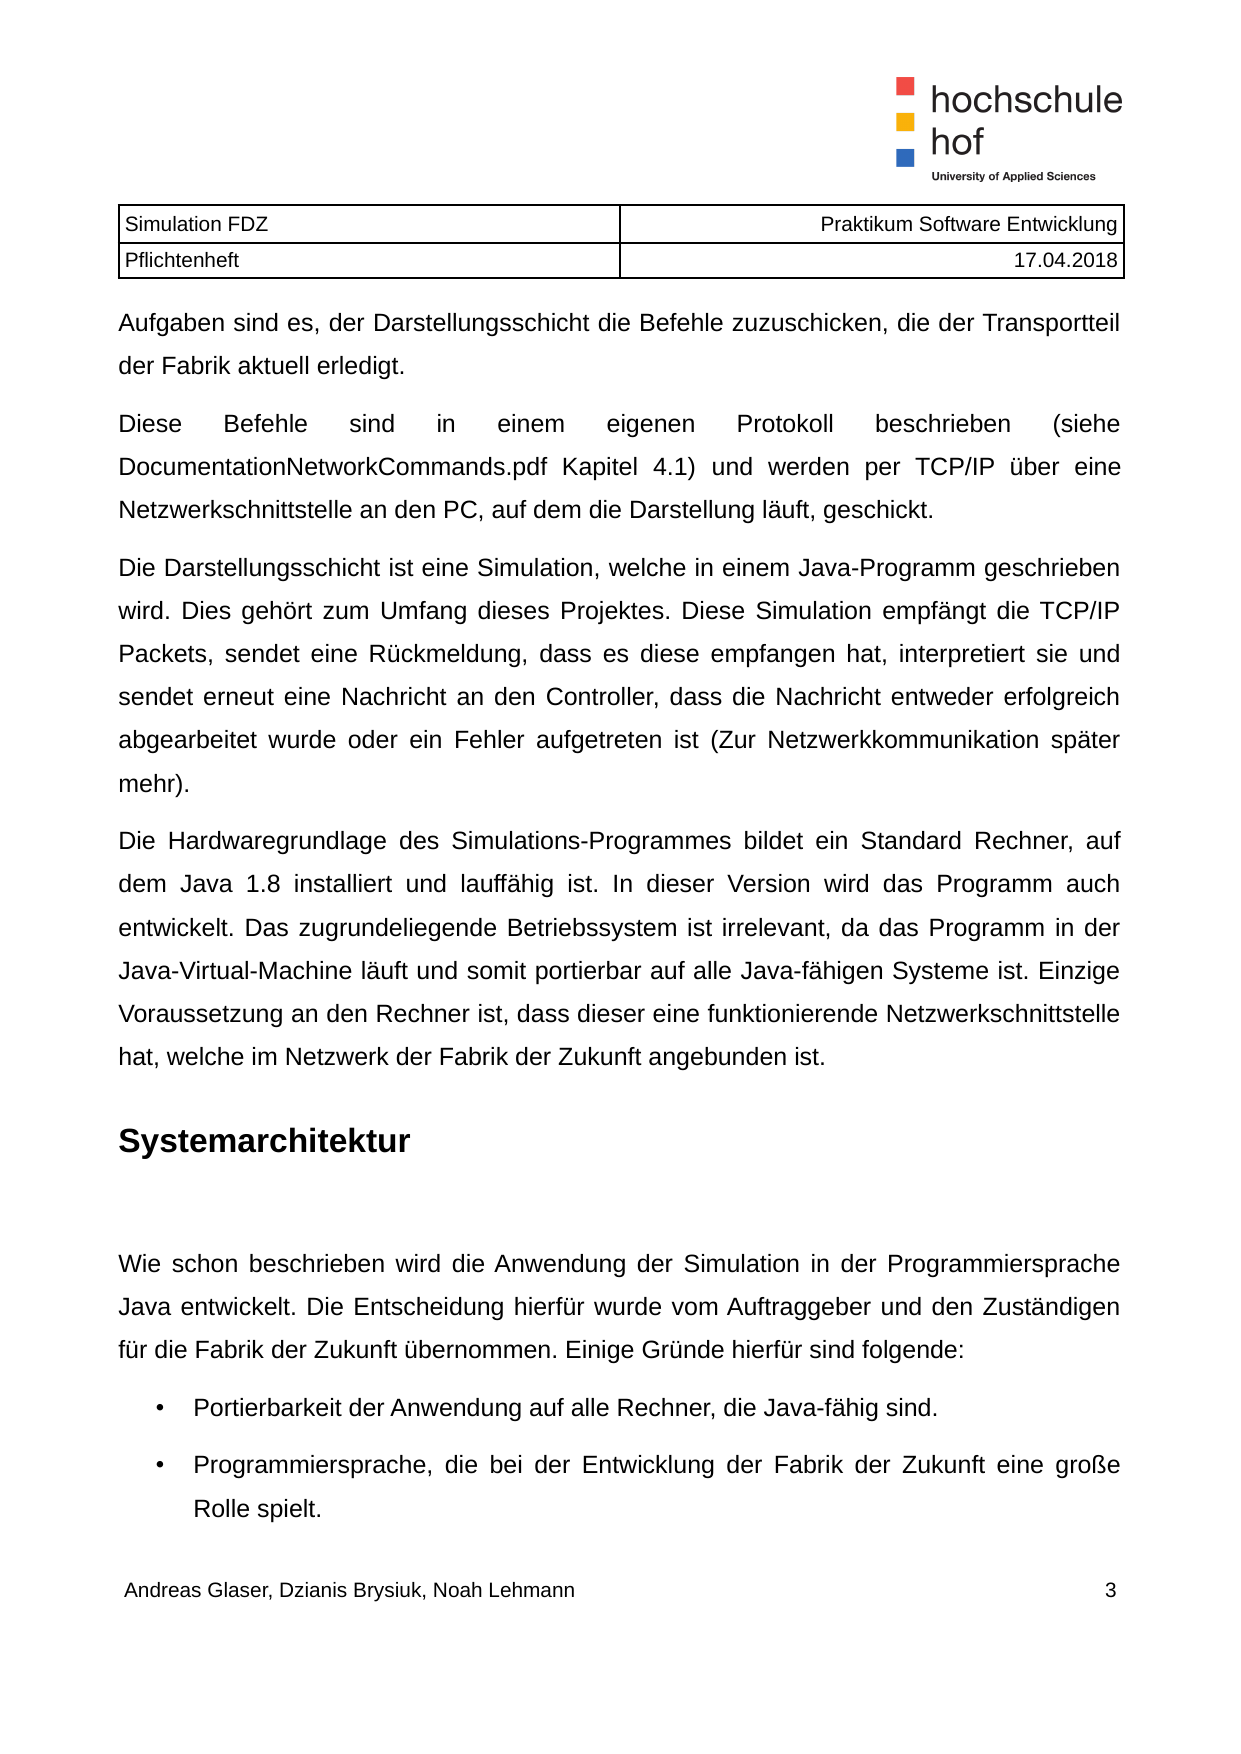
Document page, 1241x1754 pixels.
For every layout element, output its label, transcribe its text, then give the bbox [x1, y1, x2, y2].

picture [896, 77, 1122, 182]
text Die Darstellungsschicht ist eine Simulation, welche in einem Java-Programm geschrieben wird. Dies gehört zum Umfang dieses Projektes. Diese Simulation empfängt die TCP/IP Packets, sendet eine Rückmeldung, dass es diese empfangen hat, interpretiert sie und sendet erneut eine Nachricht an den Controller, dass die Nachricht entweder erfolgreich abgearbeitet wurde oder ein Fehler aufgetreten ist (Zur Netzwerkkommunikation später mehr). [118, 553, 1122, 797]
text Diese Befehle sind in einem eigenen Protokoll beschrieben (siehe DocumentationNetworkCommands.pdf Kapitel 4.1) und werden per TCP/IP über eine Netzwerkschnittstelle an den PC, auf dem die Darstellung läuft, geschickt. [118, 409, 1122, 524]
text Die Hardwaregrundlage des Simulations-Programmes bildet ein Standard Rechner, auf dem Java 1.8 installiert und lauffähig ist. In dieser Version wird das Programm auch entwickelt. Das zugrundeliegende Betriebssystem ist irrelevant, da das Programm in der Java-Virtual-Machine läuft und somit portierbar auf alle Java-fähigen Systeme ist. Einzige Voraussetzung an den Rechner ist, dass dieser eine funktionierende Netzwerkschnittstelle hat, welche im Netzwerk der Fabrik der Zukunft angebunden ist. [118, 826, 1122, 1071]
list Programmiersprache, die bei der Entwicklung der Fabrik der Zukunft eine große Rolle spielt. [156, 1450, 1122, 1522]
subtitle Systemarchitektur [118, 1120, 1122, 1159]
text Wie schon beschrieben wird die Anwendung der Simulation in der Programmiersprache Java entwickelt. Die Entscheidung hierfür wurde vom Auftraggeber und den Zuständigen für die Fabrik der Zukunft übernommen. Einige Gründe hierfür sind folgende: [118, 1248, 1122, 1363]
text Aufgaben sind es, der Darstellungsschicht die Befehle zuzuschicken, die der Transportteil der Fabrik aktuell erledigt. [118, 308, 1122, 380]
list Portierbarkeit der Anwendung auf alle Rechner, die Java-fähig sind. [156, 1392, 1122, 1421]
